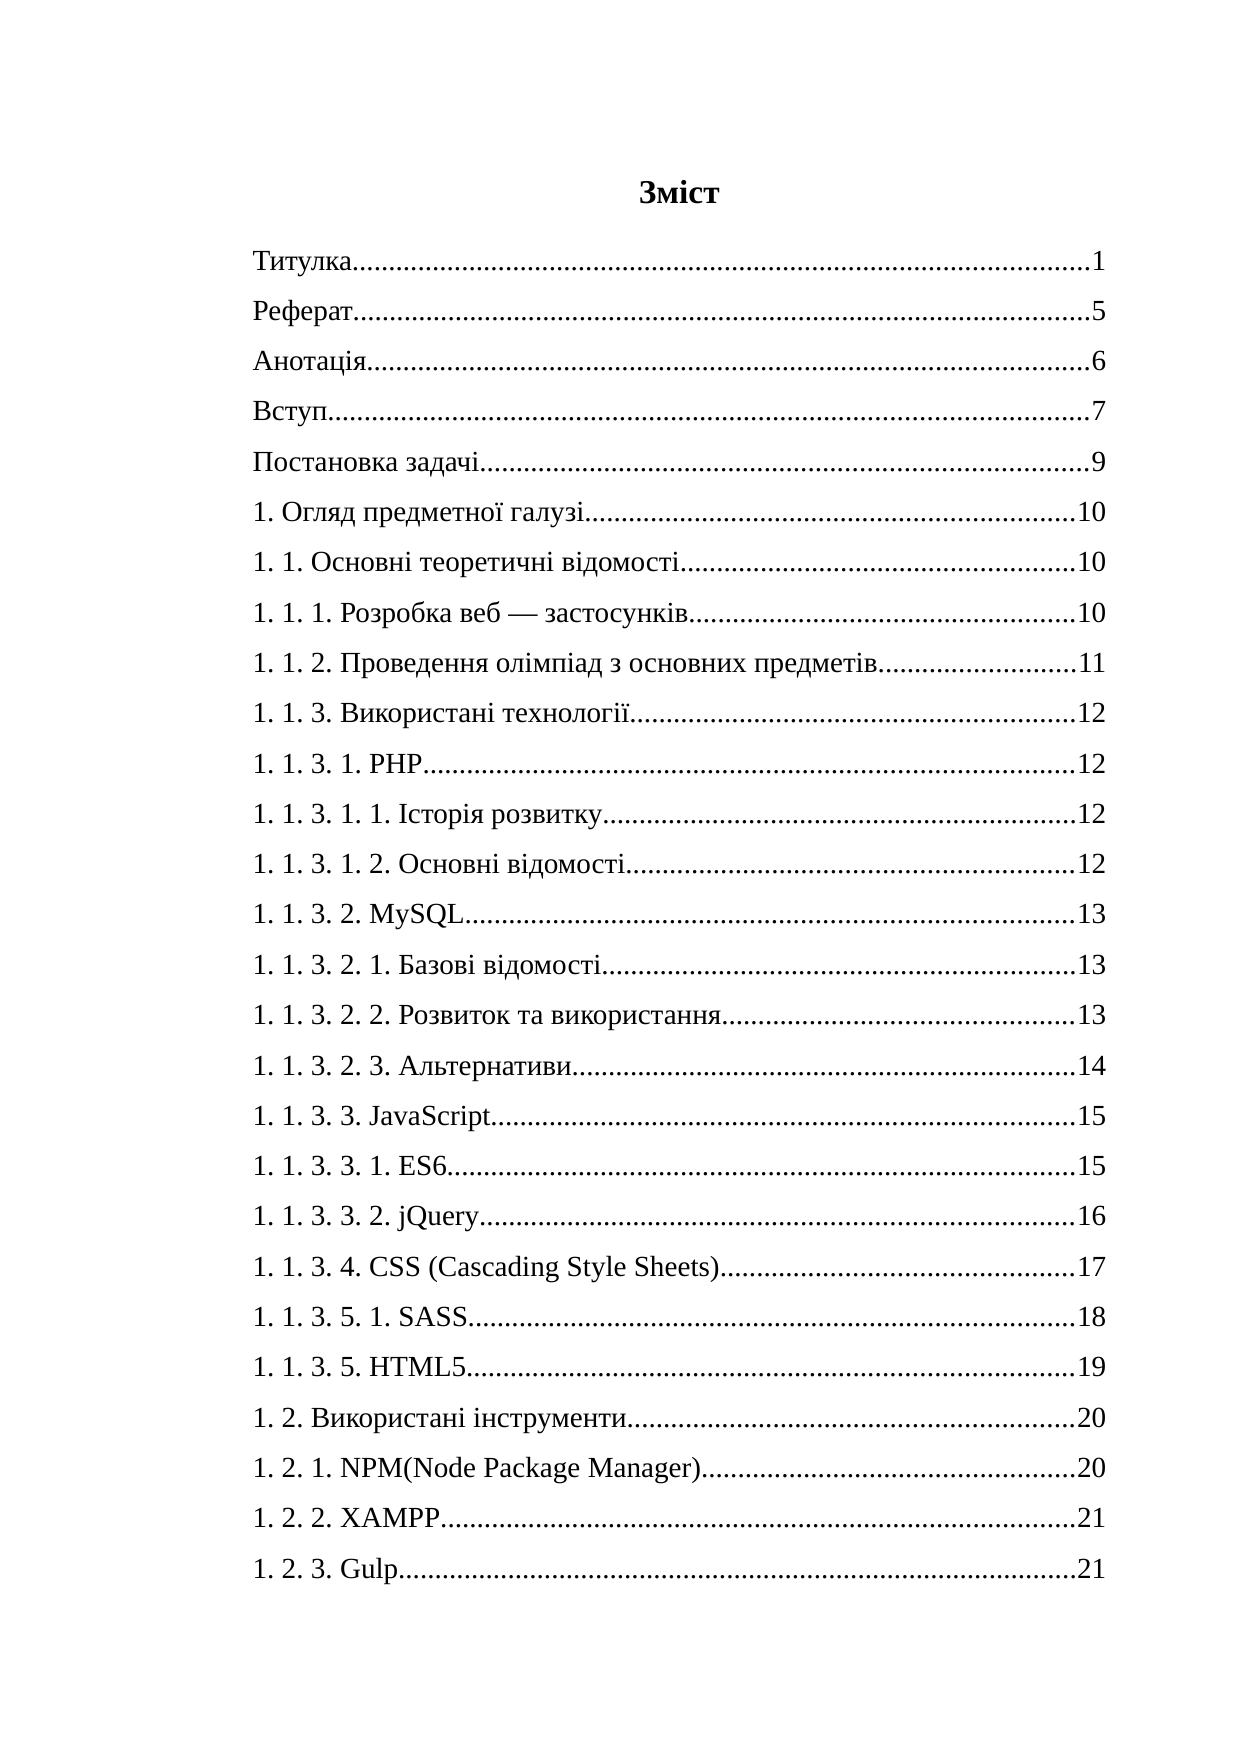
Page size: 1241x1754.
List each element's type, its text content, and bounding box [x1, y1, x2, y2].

text 1. Огляд предметної галузі 10 [177, 494, 1181, 528]
text 1. 1. 3. 4. CSS (Cascading Style Sheets) 17 [177, 1249, 1181, 1282]
text 1. 1. 3. 1. PHP 12 [177, 746, 1181, 779]
text 1. 1. 3. 3. 2. jQuery 16 [177, 1198, 1181, 1232]
text 1. 1. 3. 3. 1. ES6 15 [177, 1148, 1181, 1182]
subtitle Зміст [177, 173, 1181, 211]
text 1. 2. Використані інструменти 20 [177, 1400, 1181, 1433]
text 1. 1. 3. 2. MySQL 13 [177, 897, 1181, 930]
text 1. 1. 3. 2. 2. Розвиток та використання 13 [177, 997, 1181, 1031]
text Реферат 5 [177, 293, 1181, 326]
text 1. 1. 3. 1. 1. Історія розвитку 12 [177, 796, 1181, 829]
text 1. 1. Основні теоретичні відомості 10 [177, 544, 1181, 578]
text 1. 2. 3. Gulp 21 [177, 1551, 1181, 1584]
text 1. 1. 3. 5. 1. SASS 18 [177, 1299, 1181, 1333]
text Вступ 7 [177, 393, 1181, 427]
text Титулка 1 [177, 243, 1181, 276]
text 1. 1. 3. Використані технології 12 [177, 695, 1181, 729]
text 1. 2. 1. NPM(Node Package Manager) 20 [177, 1450, 1181, 1484]
text 1. 1. 3. 2. 3. Альтернативи 14 [177, 1048, 1181, 1081]
text 1. 1. 3. 2. 1. Базові відомості 13 [177, 947, 1181, 981]
text 1. 1. 2. Проведення олімпіад з основних предметів 11 [177, 645, 1181, 679]
text 1. 1. 1. Розробка веб — застосунків 10 [177, 595, 1181, 628]
text Анотація 6 [177, 343, 1181, 377]
text 1. 2. 2. XAMPP 21 [177, 1500, 1181, 1534]
text 1. 1. 3. 5. HTML5 19 [177, 1349, 1181, 1383]
text 1. 1. 3. 3. JavaScript 15 [177, 1098, 1181, 1131]
text Постановка задачі 9 [177, 444, 1181, 477]
text 1. 1. 3. 1. 2. Основні відомості 12 [177, 846, 1181, 880]
